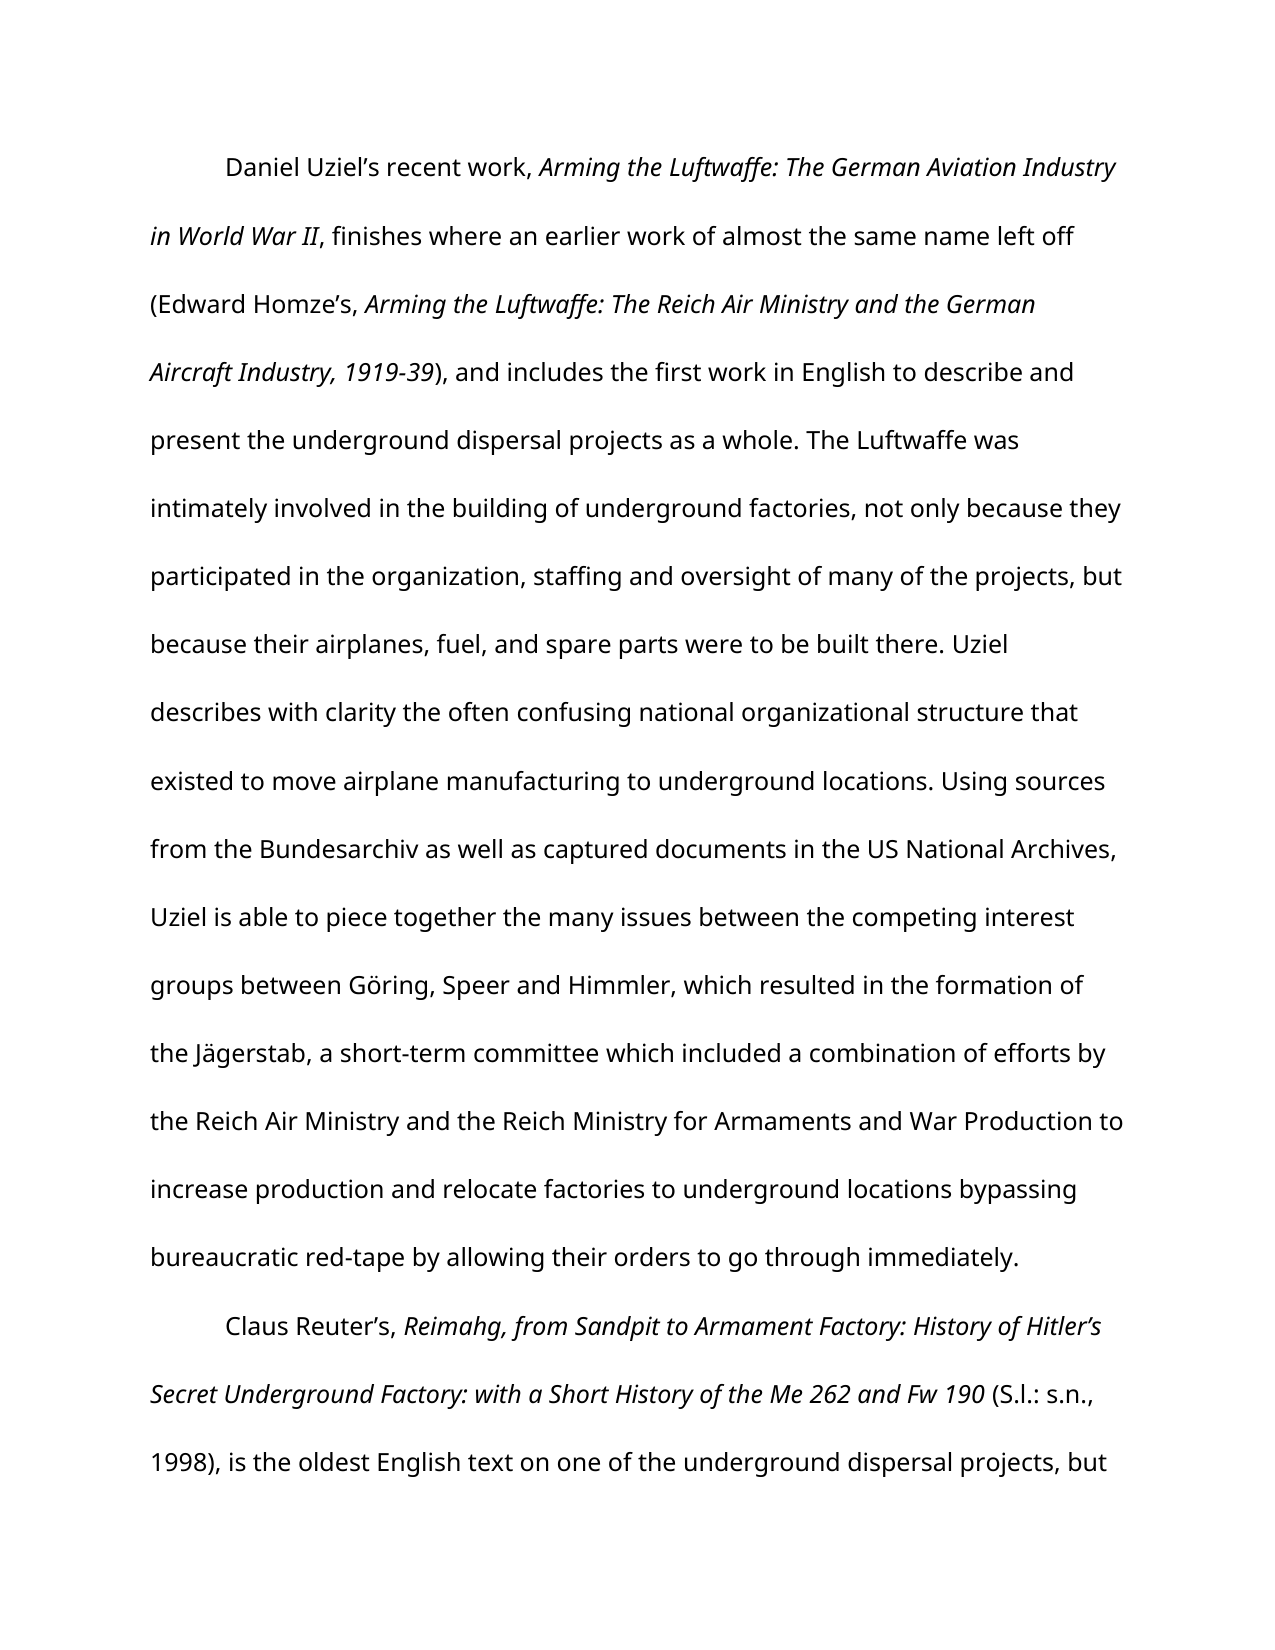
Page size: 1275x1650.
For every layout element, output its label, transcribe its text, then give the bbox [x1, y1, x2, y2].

text Daniel Uziel’s recent work, Arming the Luftwaffe: The German Aviation Industry in World War II, finishes where an earlier work of almost the same name left off (Edward Homze’s, Arming the Luftwaffe: The Reich Air Ministry and the German Aircraft Industry, 1919-39), and includes the first work in English to describe and present the underground dispersal projects as a whole. The Luftwaffe was intimately involved in the building of underground factories, not only because they participated in the organization, staffing and oversight of many of the projects, but because their airplanes, fuel, and spare parts were to be built there. Uziel describes with clarity the often confusing national organizational structure that existed to move airplane manufacturing to underground locations. Using sources from the Bundesarchiv as well as captured documents in the US National Archives, Uziel is able to piece together the many issues between the competing interest groups between Göring, Speer and Himmler, which resulted in the formation of the Jägerstab, a short-term committee which included a combination of efforts by the Reich Air Ministry and the Reich Ministry for Armaments and War Production to increase production and relocate factories to underground locations bypassing bureaucratic red-tape by allowing their orders to go through immediately. [150, 150, 1125, 1274]
text Claus Reuter’s, Reimahg, from Sandpit to Armament Factory: History of Hitler’s Secret Underground Factory: with a Short History of the Me 262 and Fw 190 (S.l.: s.n., 1998), is the oldest English text on one of the underground dispersal projects, but [150, 1308, 1125, 1478]
